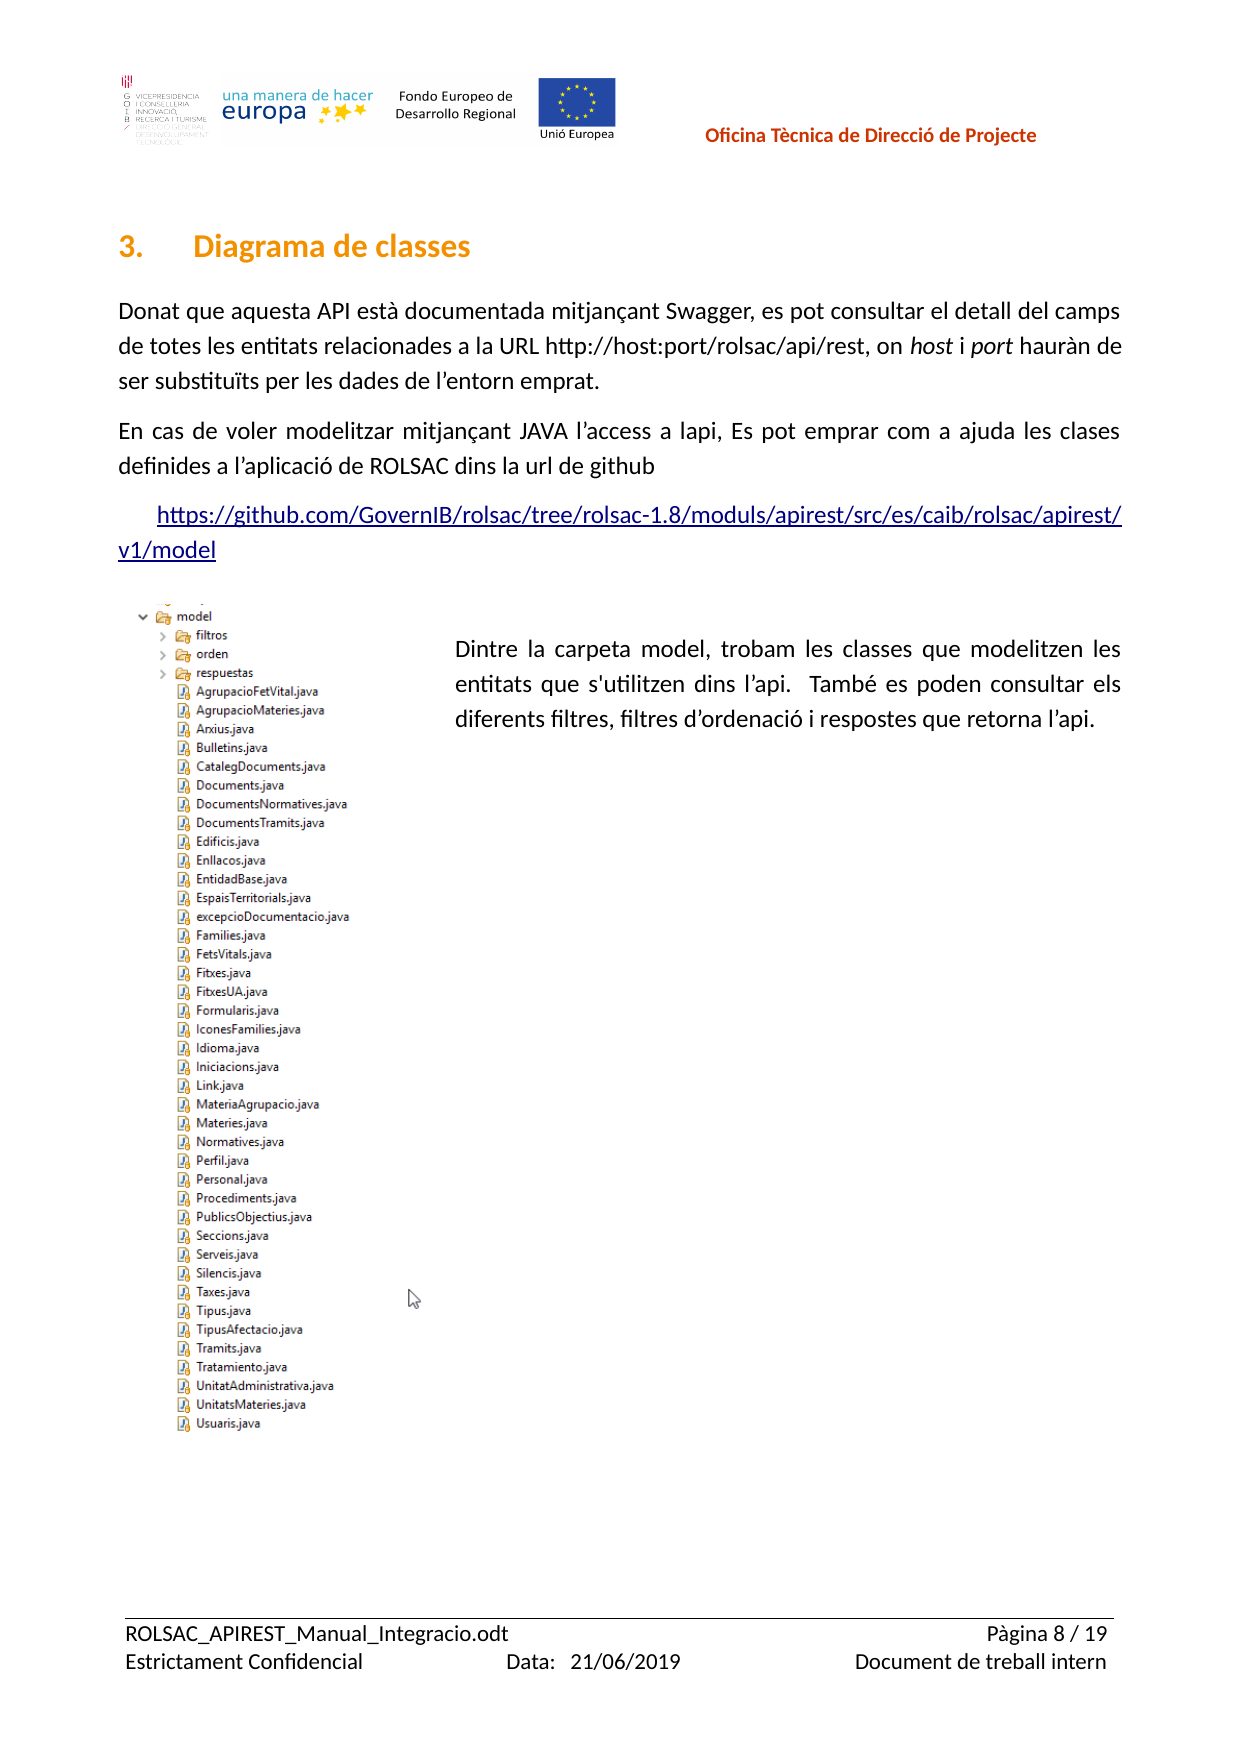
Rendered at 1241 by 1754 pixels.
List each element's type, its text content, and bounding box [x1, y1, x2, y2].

text https://github.com/GovernIB/rolsac/tree/rolsac-1.8/moduls/apirest/src/es/caib/rolsac/apirest/v1/model [118, 499, 1122, 565]
text Donat que aquesta API està documentada mitjançant Swagger, es pot consultar el detall del camps de totes les entitats relacionades a la URL http://host:port/rolsac/api/rest, on host i port hauràn de ser substituïts per les dades de l’entorn emprat. [118, 295, 1122, 396]
picture [219, 73, 621, 147]
text Dintre la carpeta model, trobam les classes que modelitzen les entitats que s'utilitzen dins l’api. També es poden consultar els diferents filtres, filtres d’ordenació i respostes que retorna l’api. [455, 633, 1122, 734]
picture [118, 73, 213, 147]
text En cas de voler modelitzar mitjançant JAVA l’access a lapi, Es pot emprar com a ajuda les clases definides a l’aplicació de ROLSAC dins la url de github [118, 415, 1122, 480]
subtitle Diagrama de classes [118, 225, 1122, 266]
picture [121, 604, 452, 1437]
